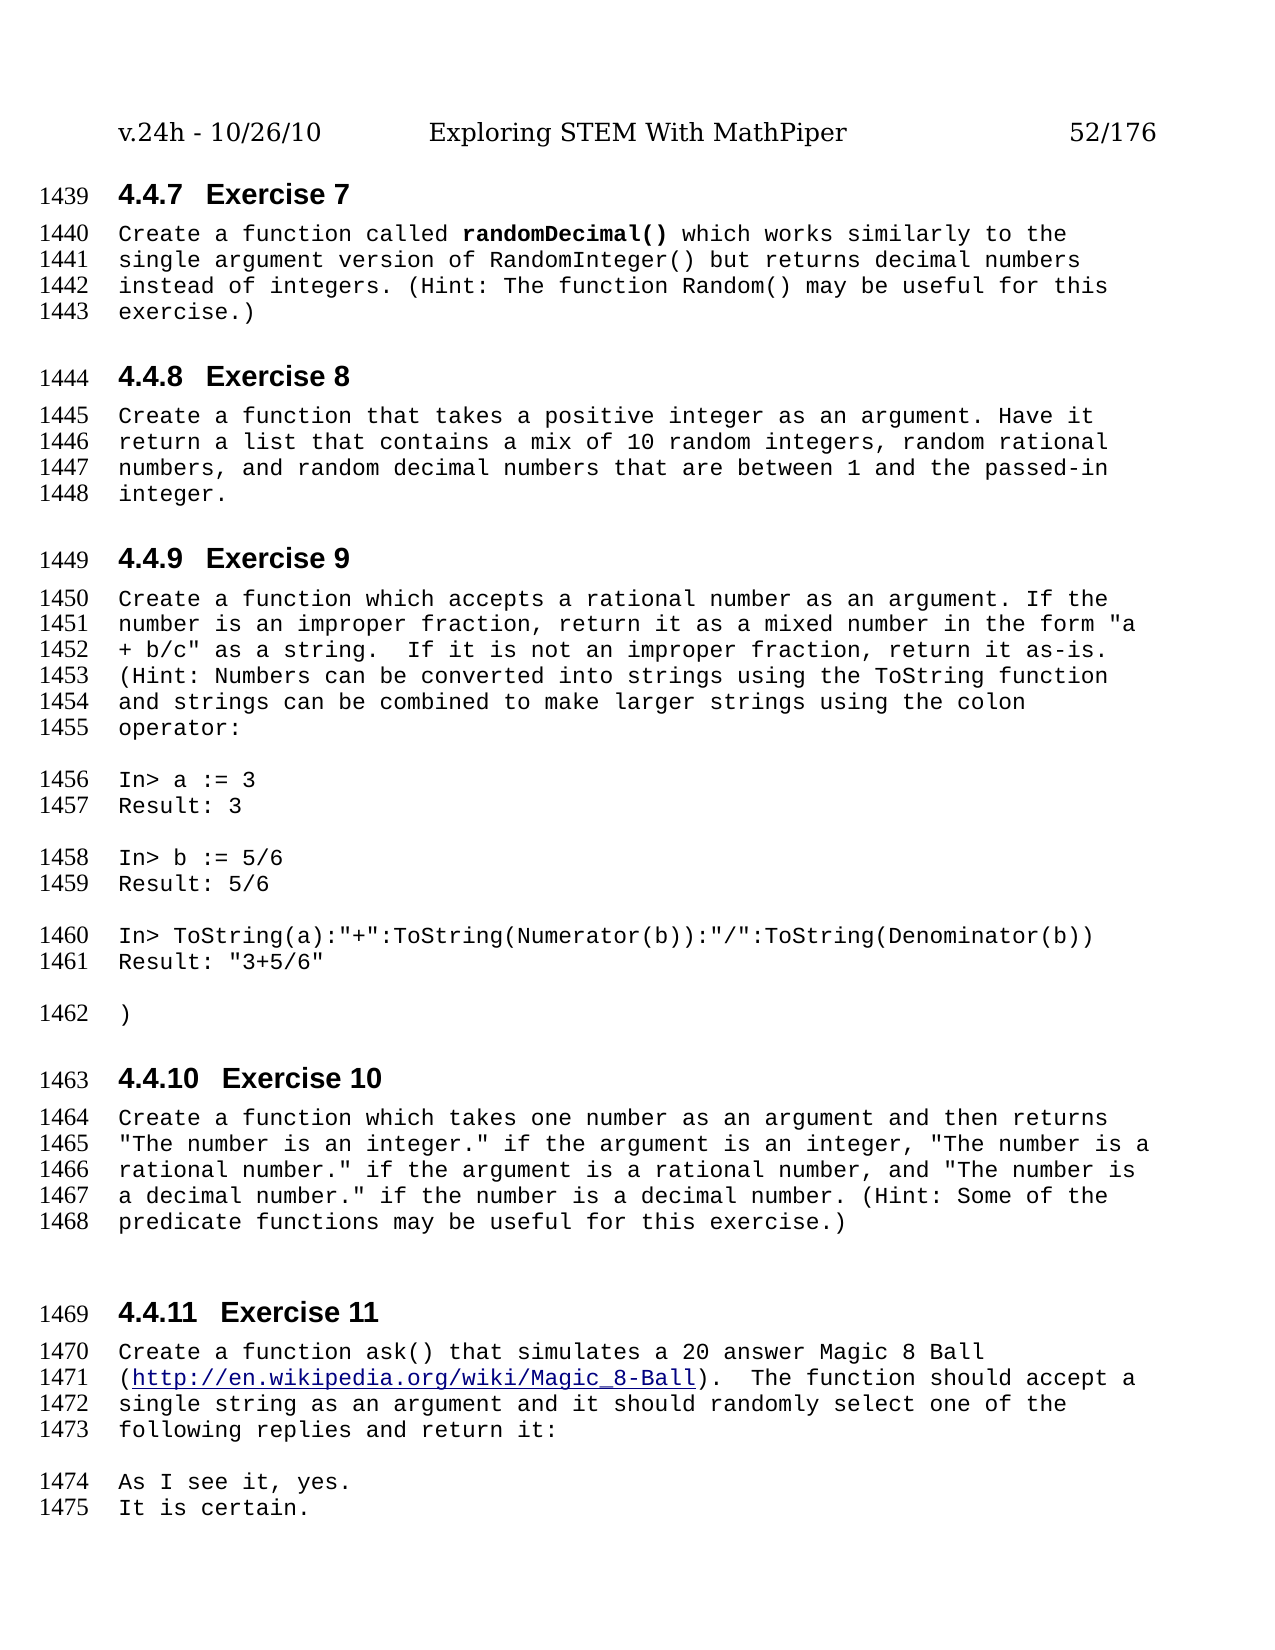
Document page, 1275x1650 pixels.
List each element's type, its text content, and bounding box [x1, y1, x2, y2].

text Result: 3 [118, 794, 1157, 820]
text Create a function which accepts a rational number as an argument. If the number is an improper fraction, return it as a mixed number in the form "a + b/c" as a string. If it is not an improper fraction, return it as-is. (Hint: Numbers can be converted into strings using the ToString function and strings can be combined to make larger strings using the colon operator: [118, 587, 1157, 742]
text Create a function ask() that simulates a 20 answer Magic 8 Ball (http://en.wikipedia.org/wiki/Magic_8-Ball). The function should accept a single string as an argument and it should randomly select one of the following replies and return it: [118, 1341, 1157, 1444]
text ) [118, 1002, 1157, 1028]
text In> ToString(a):"+":ToString(Numerator(b)):"/":ToString(Denominator(b)) [118, 924, 1157, 950]
subtitle Exercise 10 [118, 1061, 1157, 1094]
text Result: "3+5/6" [118, 950, 1157, 976]
subtitle Exercise 7 [118, 177, 1157, 210]
text Create a function which takes one number as an argument and then returns "The number is an integer." if the argument is an integer, "The number is a rational number." if the argument is a rational number, and "The number is a decimal number." if the number is a decimal number. (Hint: Some of the predicate functions may be useful for this exercise.) [118, 1106, 1157, 1236]
text Create a function that takes a positive integer as an argument. Have it return a list that contains a mix of 10 random integers, random rational numbers, and random decimal numbers that are between 1 and the passed-in integer. [118, 404, 1157, 508]
subtitle Exercise 8 [118, 359, 1157, 393]
text Result: 5/6 [118, 872, 1157, 898]
text As I see it, yes. [118, 1470, 1157, 1496]
text In> b := 5/6 [118, 846, 1157, 872]
subtitle Exercise 9 [118, 541, 1157, 575]
text Create a function called randomDecimal() which works similarly to the single argument version of RandomInteger() but returns decimal numbers instead of integers. (Hint: The function Random() may be useful for this exercise.) [118, 222, 1157, 326]
subtitle Exercise 11 [118, 1295, 1157, 1328]
text In> a := 3 [118, 768, 1157, 794]
text It is certain. [118, 1496, 1157, 1522]
